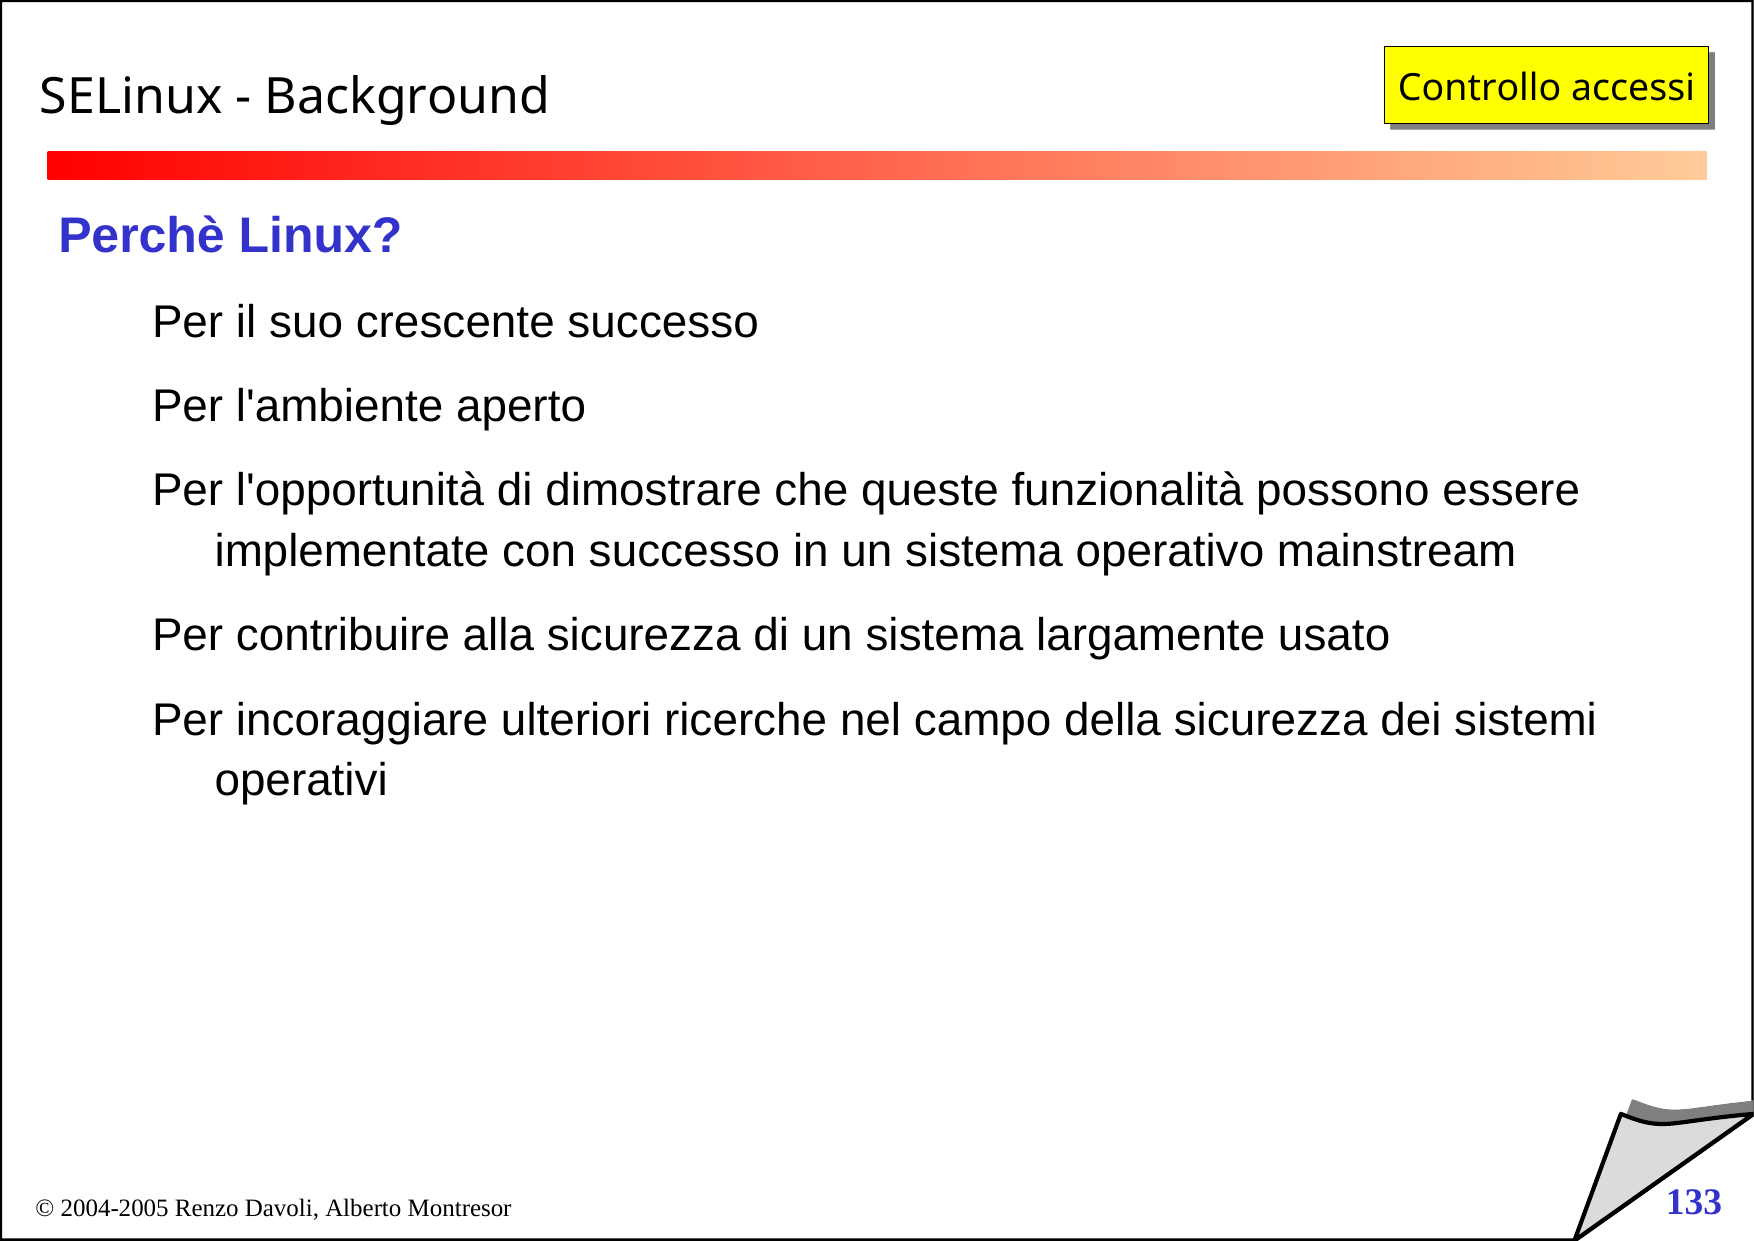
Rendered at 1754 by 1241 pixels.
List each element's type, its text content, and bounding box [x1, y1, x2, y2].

text_box Controllo accessi [1384, 46, 1709, 124]
title SELinux - Background [40, 53, 1713, 140]
list Perchè Linux? Per il suo crescente successo Per l'ambiente aperto Per l'opportunità di dimostrare che queste funzionalità possono essere implementate con successo in un sistema operativo mainstream Per contribuire alla sicurezza di un sistema largamente usato Per incoraggiare ulteriori ricerche nel campo della sicurezza dei sistemi operativi [58, 206, 1695, 975]
